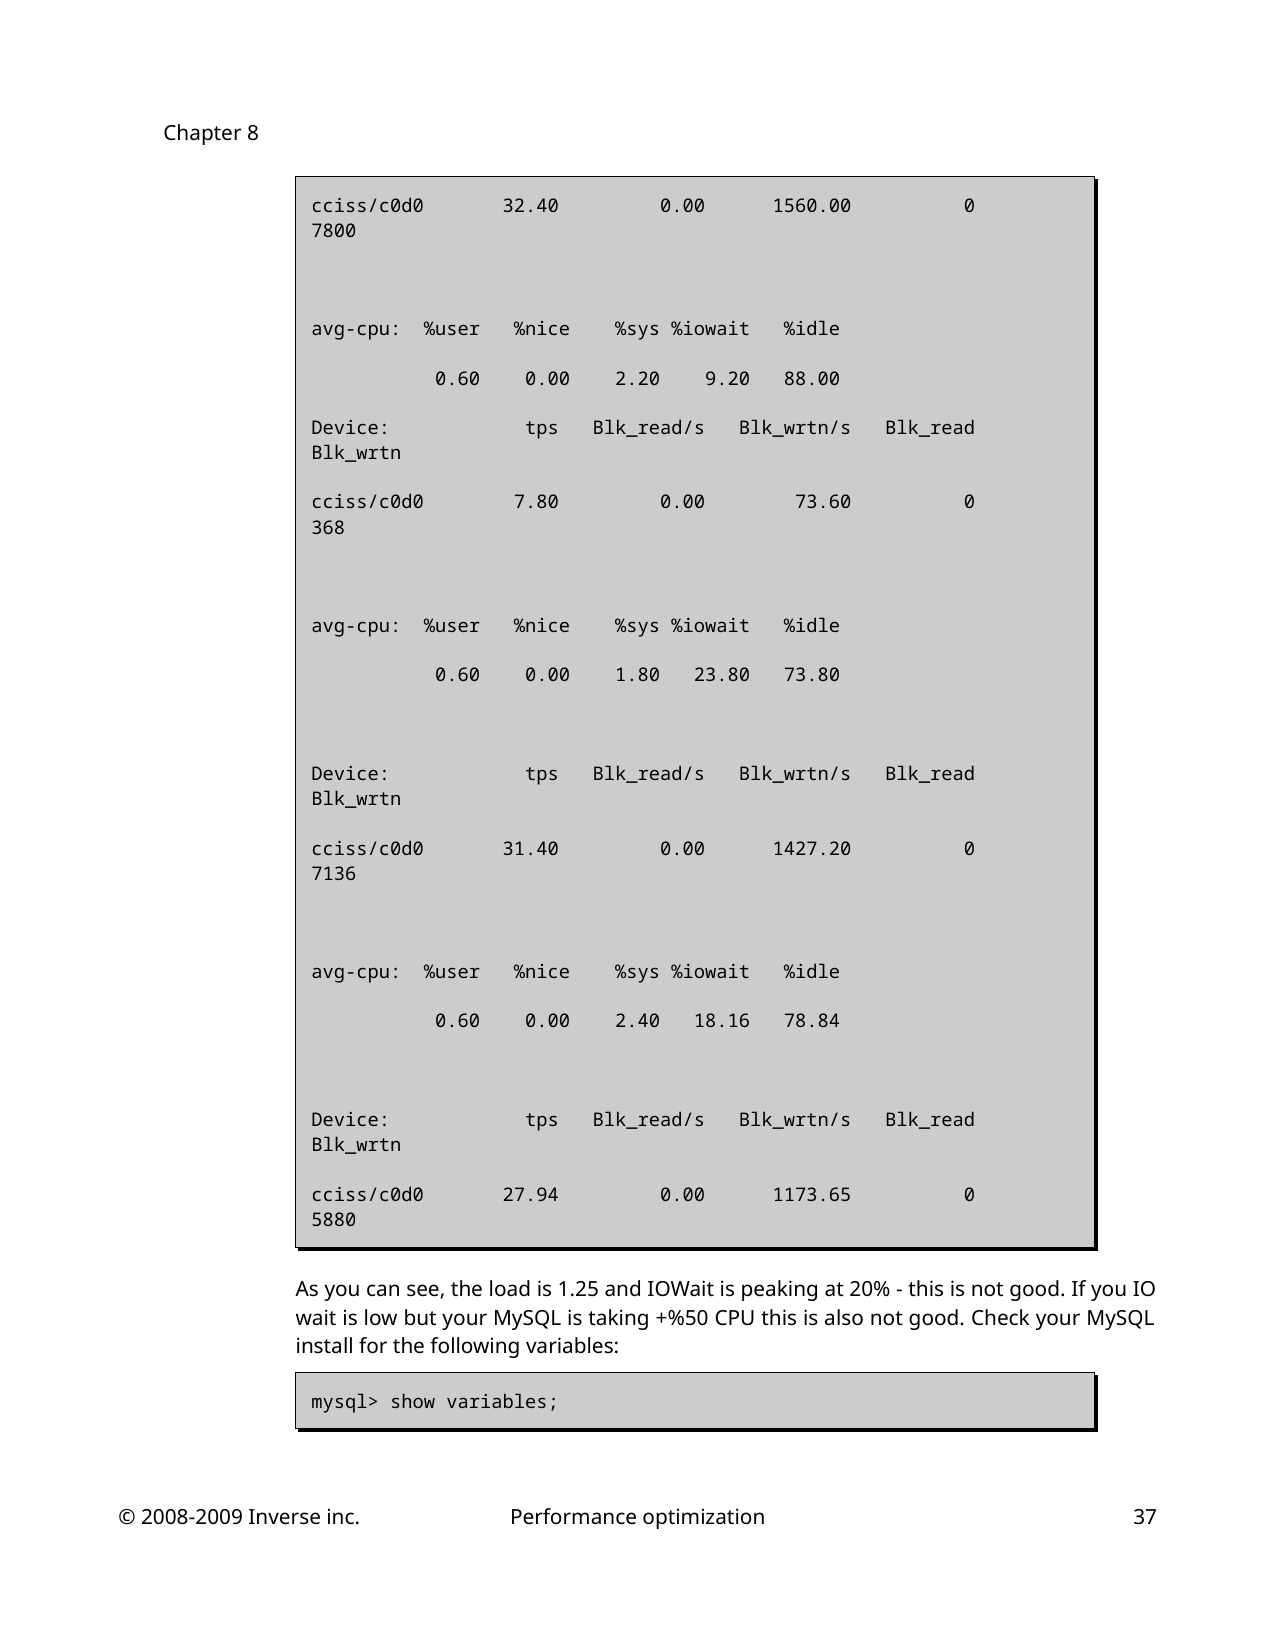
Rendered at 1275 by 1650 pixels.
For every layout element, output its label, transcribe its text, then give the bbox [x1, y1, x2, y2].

text 0.60 0.00 1.80 23.80 73.80 [296, 646, 1094, 687]
text Device: tps Blk_read/s Blk_wrtn/s Blk_read Blk_wrtn [296, 398, 1094, 465]
text cciss/c0d0 31.40 0.00 1427.20 0 7136 [296, 819, 1094, 886]
text Device: tps Blk_read/s Blk_wrtn/s Blk_read Blk_wrtn [296, 744, 1094, 811]
text cciss/c0d0 27.94 0.00 1173.65 0 5880 [296, 1165, 1094, 1247]
text 0.60 0.00 2.40 18.16 78.84 [296, 992, 1094, 1033]
text mysql> show variables; [296, 1373, 1094, 1428]
text avg-cpu: %user %nice %sys %iowait %idle [296, 300, 1094, 341]
text cciss/c0d0 32.40 0.00 1560.00 0 7800 [296, 177, 1094, 243]
text Device: tps Blk_read/s Blk_wrtn/s Blk_read Blk_wrtn [296, 1090, 1094, 1157]
text cciss/c0d0 7.80 0.00 73.60 0 368 [296, 473, 1094, 540]
text As you can see, the load is 1.25 and IOWait is peaking at 20% - this is not good. If you IO wait is low but your MySQL is taking +%50 CPU this is also not good. Check your MySQL install for the following variables: [295, 1274, 1157, 1359]
text avg-cpu: %user %nice %sys %iowait %idle [296, 943, 1094, 984]
text 0.60 0.00 2.20 9.20 88.00 [296, 349, 1094, 390]
text avg-cpu: %user %nice %sys %iowait %idle [296, 597, 1094, 638]
